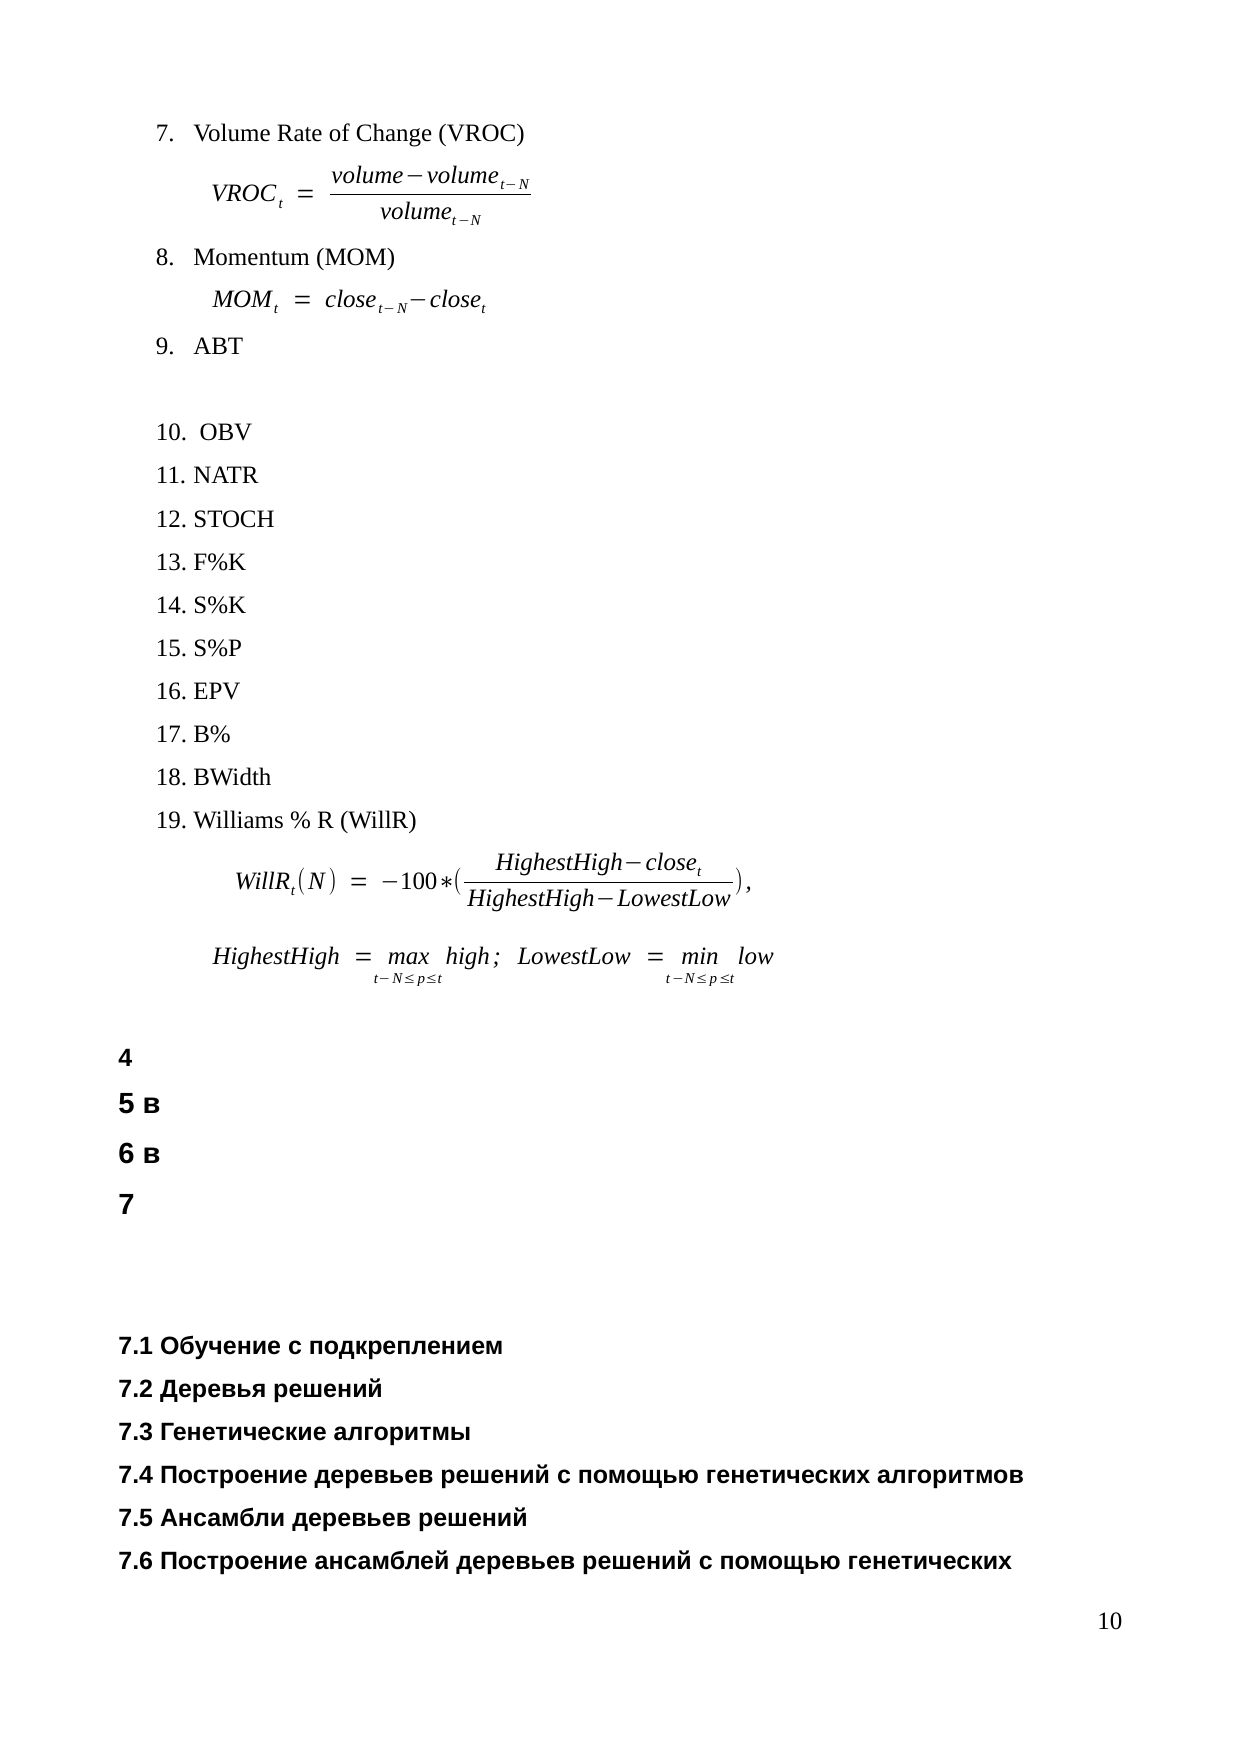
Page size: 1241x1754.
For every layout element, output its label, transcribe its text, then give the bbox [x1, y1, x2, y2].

list STOCH [156, 504, 1122, 532]
list F%K [156, 547, 1122, 576]
list Построение ансамблей деревьев решений с помощью генетических [118, 1546, 1122, 1575]
list ABT [156, 331, 1122, 360]
list BWidth [156, 762, 1122, 791]
list Обучение с подкреплением [118, 1331, 1122, 1359]
list S%P [156, 633, 1122, 662]
list OBV [156, 417, 1122, 446]
list NATR [156, 461, 1122, 489]
list EPV [156, 676, 1122, 705]
list Деревья решений [118, 1374, 1122, 1402]
list в [118, 1137, 1122, 1170]
list в [118, 1086, 1122, 1120]
list Momentum (MOM) [156, 242, 1122, 271]
list Williams % R (WillR) [156, 806, 1122, 834]
list B% [156, 719, 1122, 748]
list Ансамбли деревьев решений [118, 1503, 1122, 1532]
list Генетические алгоритмы [118, 1417, 1122, 1446]
list Volume Rate of Change (VROC) [156, 118, 1122, 147]
list S%K [156, 590, 1122, 619]
list Построение деревьев решений с помощью генетических алгоритмов [118, 1460, 1122, 1489]
